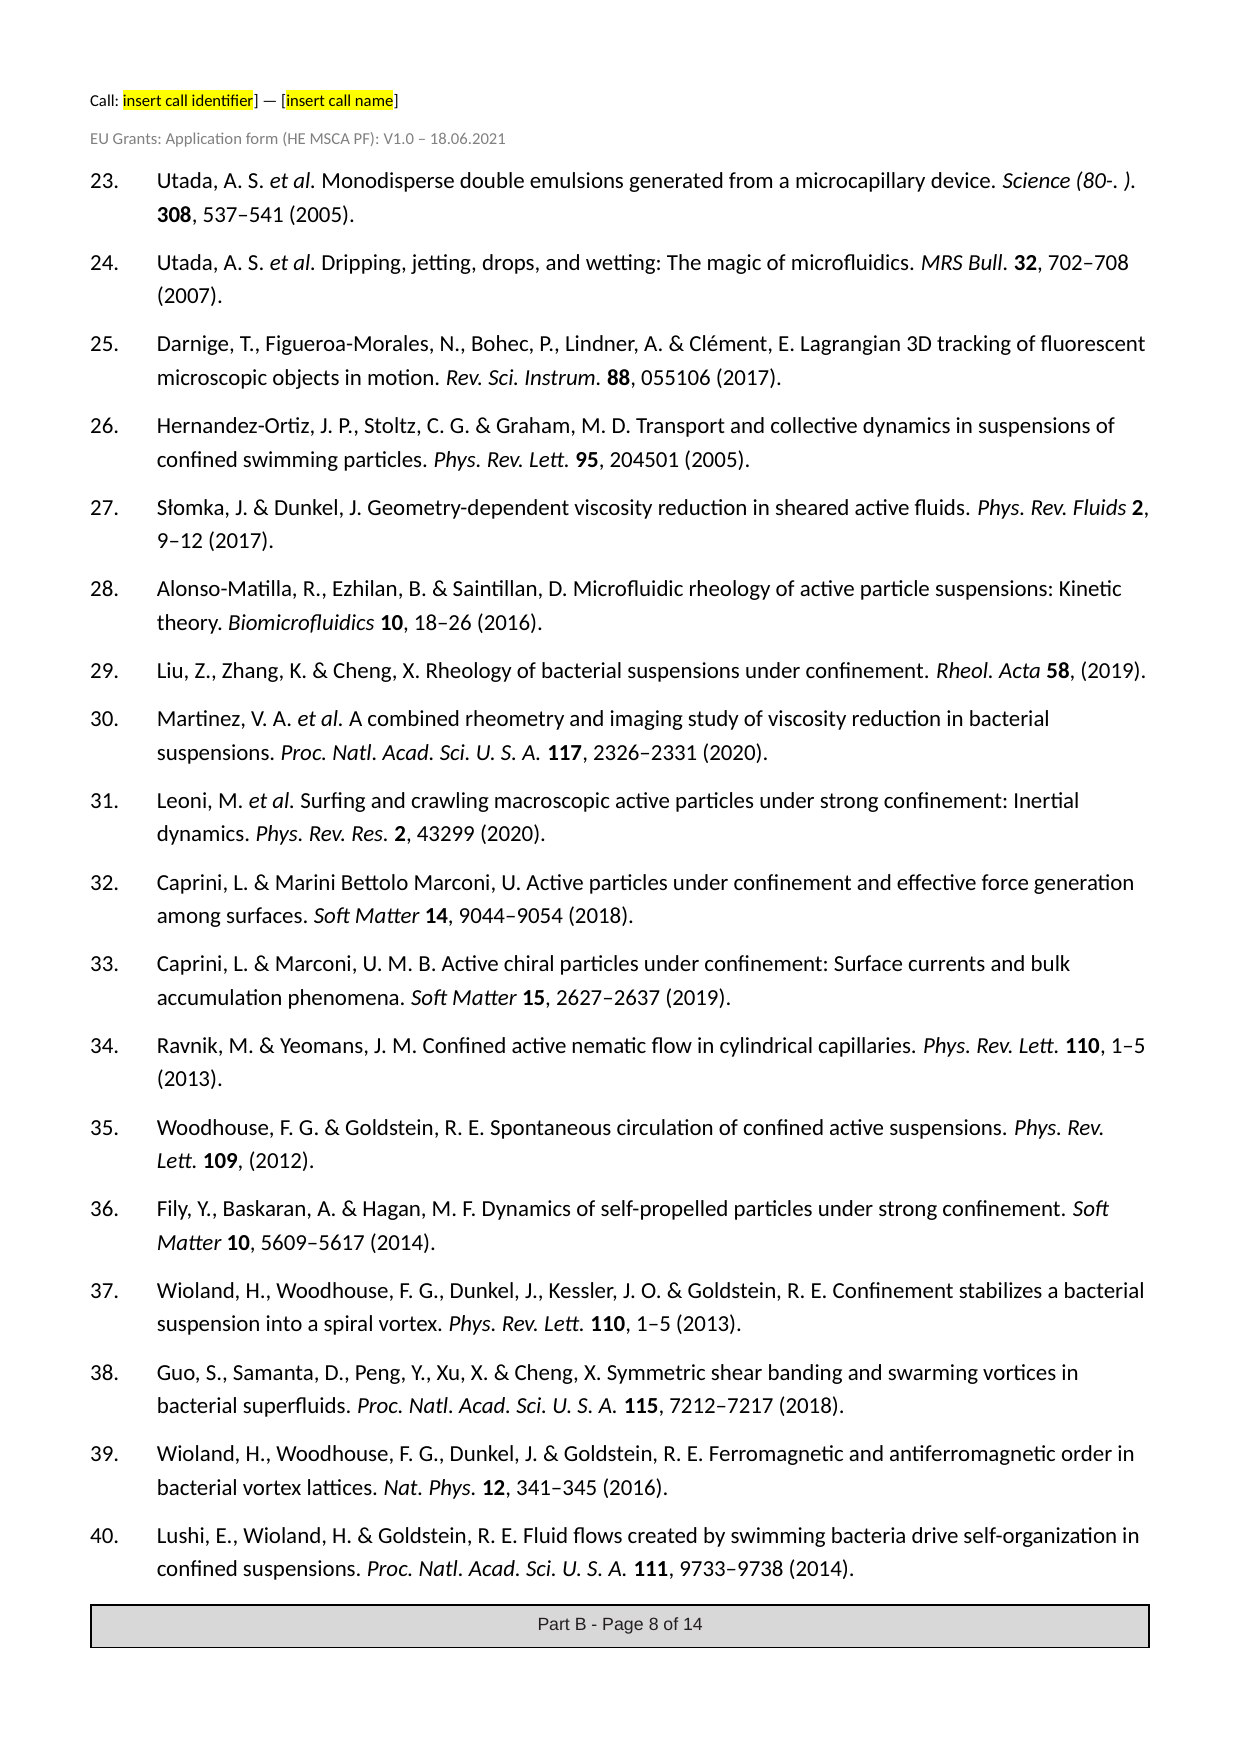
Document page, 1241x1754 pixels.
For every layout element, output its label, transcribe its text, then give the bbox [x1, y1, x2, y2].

text 24. Utada, A. S. et al. Dripping, jetting, drops, and wetting: The magic of microfluidics. MRS Bull. 32, 702–708 (2007). [90, 248, 1151, 309]
text 32. Caprini, L. & Marini Bettolo Marconi, U. Active particles under confinement and effective force generation among surfaces. Soft Matter 14, 9044–9054 (2018). [90, 868, 1151, 929]
text 35. Woodhouse, F. G. & Goldstein, R. E. Spontaneous circulation of confined active suspensions. Phys. Rev. Lett. 109, (2012). [90, 1113, 1151, 1174]
text 39. Wioland, H., Woodhouse, F. G., Dunkel, J. & Goldstein, R. E. Ferromagnetic and antiferromagnetic order in bacterial vortex lattices. Nat. Phys. 12, 341–345 (2016). [90, 1439, 1151, 1501]
text 28. Alonso-Matilla, R., Ezhilan, B. & Saintillan, D. Microfluidic rheology of active particle suspensions: Kinetic theory. Biomicrofluidics 10, 18–26 (2016). [90, 574, 1151, 636]
text 29. Liu, Z., Zhang, K. & Cheng, X. Rheology of bacterial suspensions under confinement. Rheol. Acta 58, (2019). [90, 656, 1151, 684]
text 25. Darnige, T., Figueroa-Morales, N., Bohec, P., Lindner, A. & Clément, E. Lagrangian 3D tracking of fluorescent microscopic objects in motion. Rev. Sci. Instrum. 88, 055106 (2017). [90, 329, 1151, 391]
text 31. Leoni, M. et al. Surfing and crawling macroscopic active particles under strong confinement: Inertial dynamics. Phys. Rev. Res. 2, 43299 (2020). [90, 786, 1151, 848]
text 37. Wioland, H., Woodhouse, F. G., Dunkel, J., Kessler, J. O. & Goldstein, R. E. Confinement stabilizes a bacterial suspension into a spiral vortex. Phys. Rev. Lett. 110, 1–5 (2013). [90, 1276, 1151, 1338]
text 34. Ravnik, M. & Yeomans, J. M. Confined active nematic flow in cylindrical capillaries. Phys. Rev. Lett. 110, 1–5 (2013). [90, 1031, 1151, 1093]
text 27. Słomka, J. & Dunkel, J. Geometry-dependent viscosity reduction in sheared active fluids. Phys. Rev. Fluids 2, 9–12 (2017). [90, 493, 1151, 554]
text 38. Guo, S., Samanta, D., Peng, Y., Xu, X. & Cheng, X. Symmetric shear banding and swarming vortices in bacterial superfluids. Proc. Natl. Acad. Sci. U. S. A. 115, 7212–7217 (2018). [90, 1358, 1151, 1419]
text 33. Caprini, L. & Marconi, U. M. B. Active chiral particles under confinement: Surface currents and bulk accumulation phenomena. Soft Matter 15, 2627–2637 (2019). [90, 949, 1151, 1011]
text 26. Hernandez-Ortiz, J. P., Stoltz, C. G. & Graham, M. D. Transport and collective dynamics in suspensions of confined swimming particles. Phys. Rev. Lett. 95, 204501 (2005). [90, 411, 1151, 473]
text 36. Fily, Y., Baskaran, A. & Hagan, M. F. Dynamics of self-propelled particles under strong confinement. Soft Matter 10, 5609–5617 (2014). [90, 1194, 1151, 1256]
text 30. Martinez, V. A. et al. A combined rheometry and imaging study of viscosity reduction in bacterial suspensions. Proc. Natl. Acad. Sci. U. S. A. 117, 2326–2331 (2020). [90, 704, 1151, 766]
text 23. Utada, A. S. et al. Monodisperse double emulsions generated from a microcapillary device. Science (80-. ). 308, 537–541 (2005). [90, 166, 1151, 228]
text 40. Lushi, E., Wioland, H. & Goldstein, R. E. Fluid flows created by swimming bacteria drive self-organization in confined suspensions. Proc. Natl. Acad. Sci. U. S. A. 111, 9733–9738 (2014). [90, 1521, 1151, 1583]
